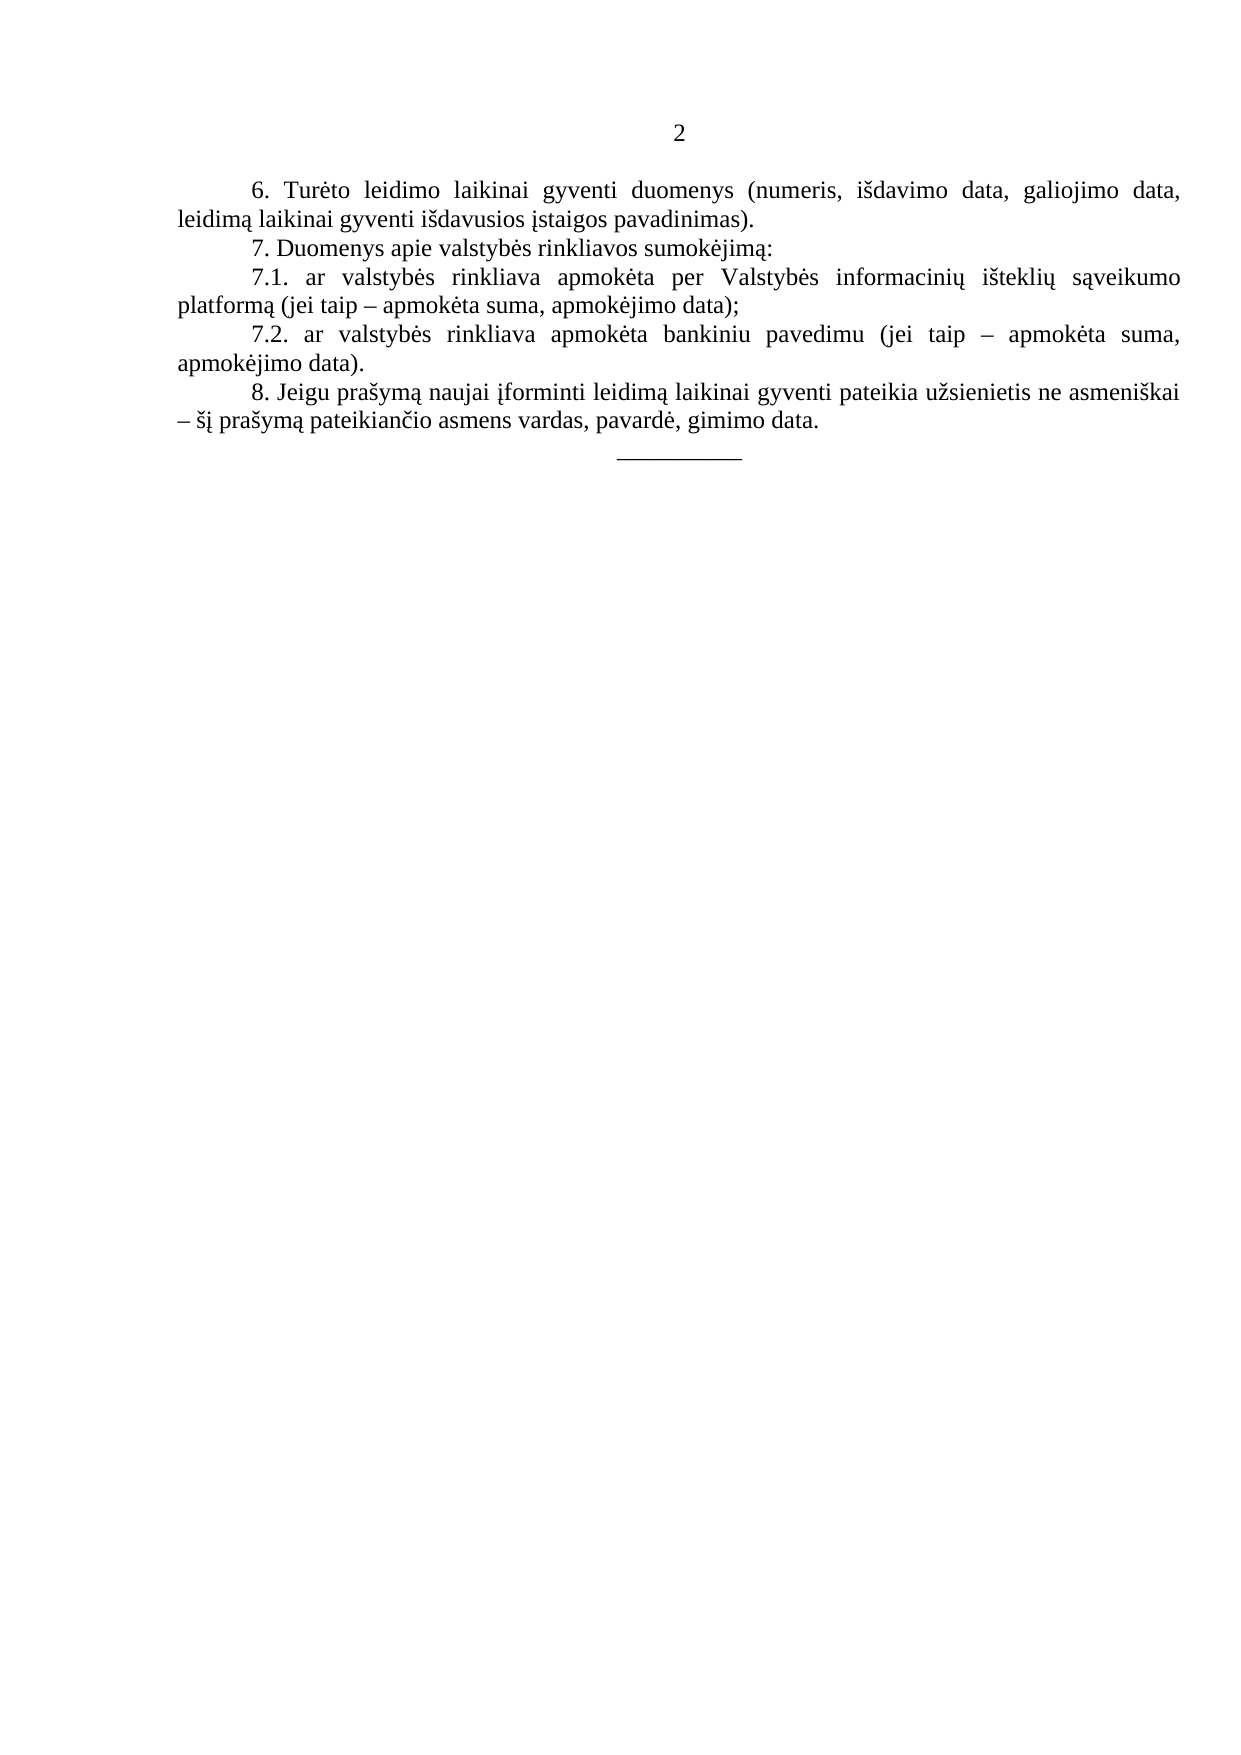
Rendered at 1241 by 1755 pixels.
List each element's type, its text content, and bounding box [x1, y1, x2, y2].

text 8. Jeigu prašymą naujai įforminti leidimą laikinai gyventi pateikia užsienietis ne asmeniškai – šį prašymą pateikiančio asmens vardas, pavardė, gimimo data. [177, 377, 1181, 434]
text 7.1. ar valstybės rinkliava apmokėta per Valstybės informacinių išteklių sąveikumo platformą (jei taip – apmokėta suma, apmokėjimo data); [177, 262, 1181, 319]
text 7. Duomenys apie valstybės rinkliavos sumokėjimą: [177, 233, 1181, 262]
text __________ [177, 434, 1181, 463]
text 6. Turėto leidimo laikinai gyventi duomenys (numeris, išdavimo data, galiojimo data, leidimą laikinai gyventi išdavusios įstaigos pavadinimas). [177, 176, 1181, 233]
text 7.2. ar valstybės rinkliava apmokėta bankiniu pavedimu (jei taip – apmokėta suma, apmokėjimo data). [177, 319, 1181, 377]
